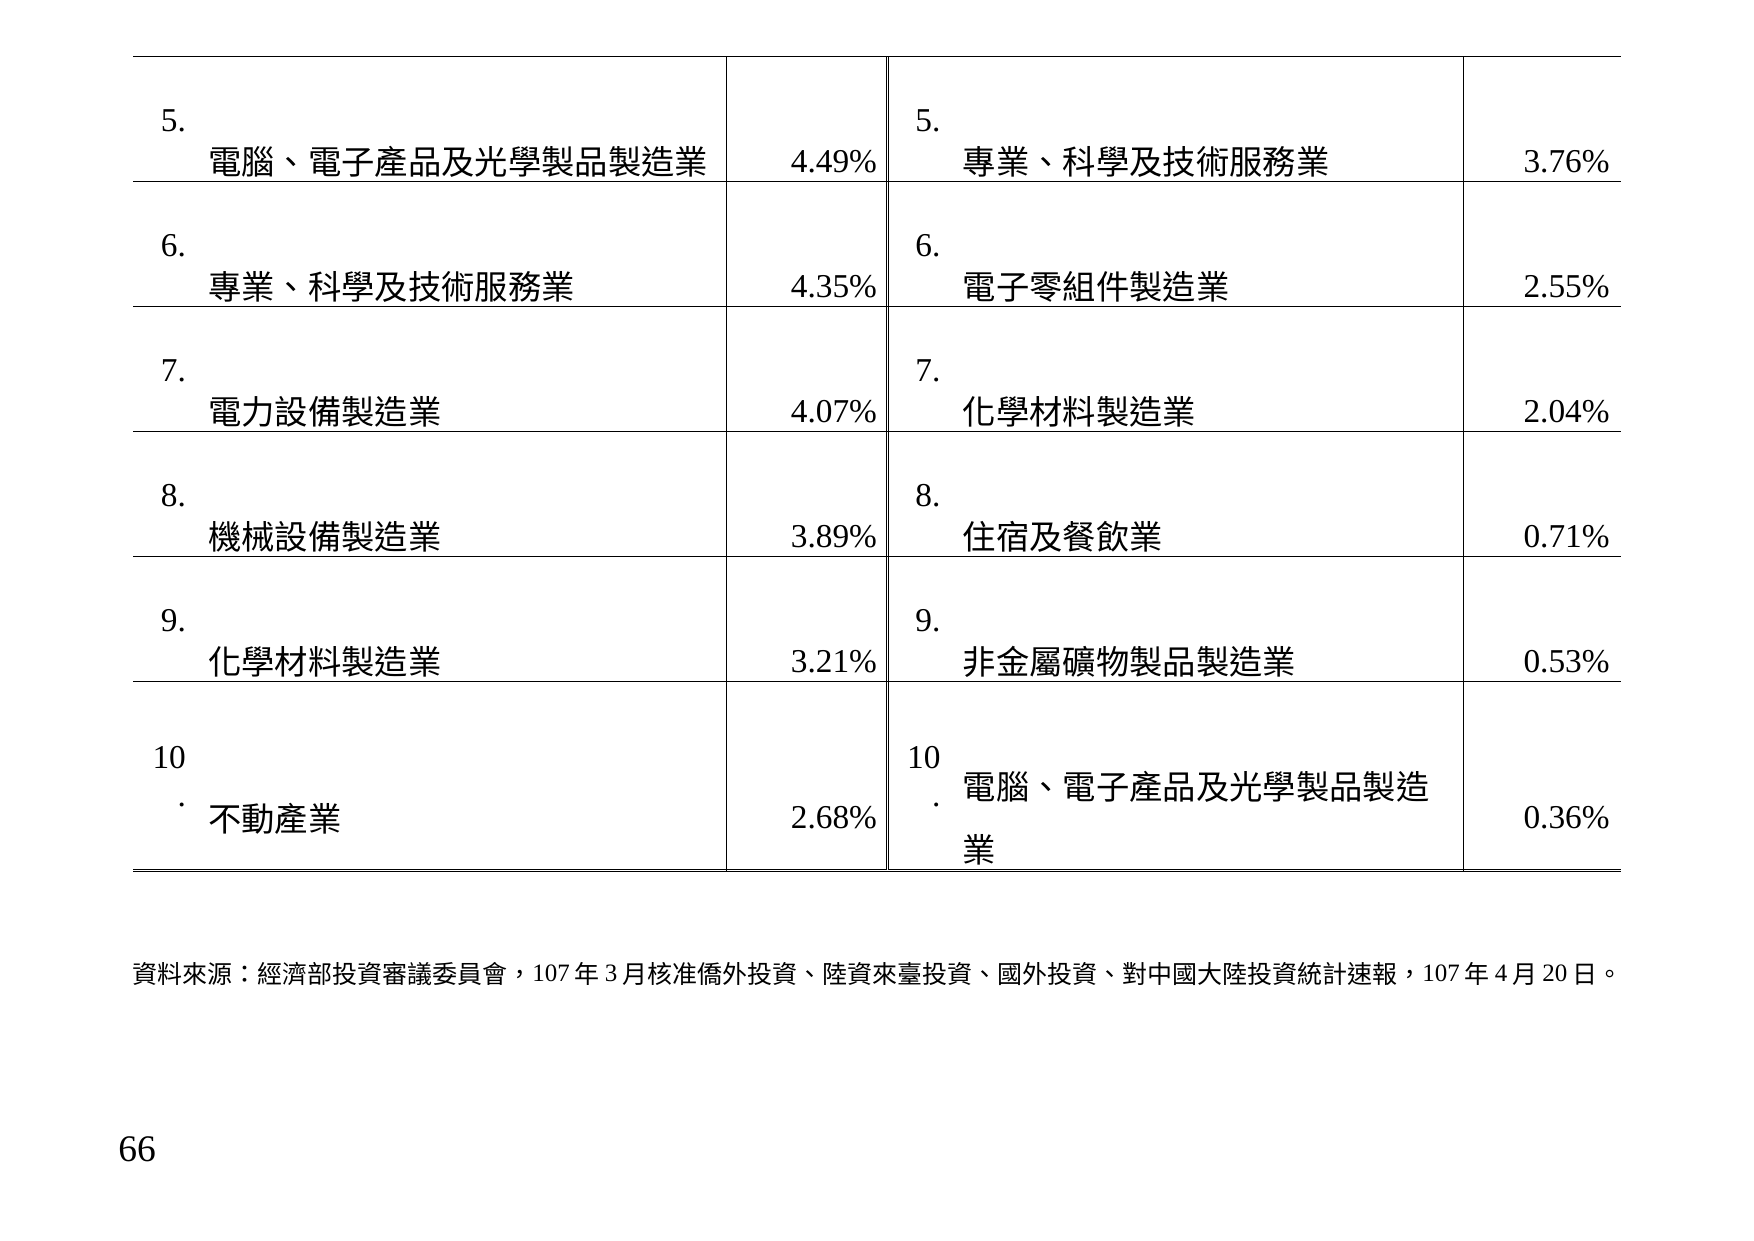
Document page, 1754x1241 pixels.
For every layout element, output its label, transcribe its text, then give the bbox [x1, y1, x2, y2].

table_cell 機械設備製造業 [197, 432, 726, 556]
table_cell 3.76% [1464, 57, 1621, 181]
table_cell 非金屬礦物製品製造業 [951, 557, 1463, 681]
table_cell 7. [889, 307, 951, 431]
table_cell 5. [889, 57, 951, 181]
table_cell 8. [889, 432, 951, 556]
table_cell 7. [133, 307, 197, 431]
table_cell 不動產業 [197, 682, 726, 868]
table_cell 化學材料製造業 [197, 557, 726, 681]
table_cell 電力設備製造業 [197, 307, 726, 431]
table_cell 0.71% [1464, 432, 1621, 556]
table_cell 電腦、電子產品及光學製品製造業 [197, 57, 726, 181]
table_cell 3.21% [727, 557, 886, 681]
table_cell 專業、科學及技術服務業 [197, 182, 726, 306]
table_cell 4.35% [727, 182, 886, 306]
table_cell 6. [889, 182, 951, 306]
table_cell 住宿及餐飲業 [951, 432, 1463, 556]
table_cell 2.04% [1464, 307, 1621, 431]
table_cell 電子零組件製造業 [951, 182, 1463, 306]
table_cell 0.36% [1464, 682, 1621, 868]
table_cell 5. [133, 57, 197, 181]
table_cell 0.53% [1464, 557, 1621, 681]
table_cell 化學材料製造業 [951, 307, 1463, 431]
table_cell 10. [133, 682, 197, 868]
table_cell 8. [133, 432, 197, 556]
table_cell 專業、科學及技術服務業 [951, 57, 1463, 181]
table_cell 2.55% [1464, 182, 1621, 306]
table_cell 9. [889, 557, 951, 681]
table_cell 3.89% [727, 432, 886, 556]
text 資料來源：經濟部投資審議委員會，107年3月核准僑外投資、陸資來臺投資、國外投資、對中國大陸投資統計速報，107年4月20日。 [118, 931, 1636, 993]
table_cell 9. [133, 557, 197, 681]
table_cell 6. [133, 182, 197, 306]
table_cell 2.68% [727, 682, 886, 868]
table_cell 電腦、電子產品及光學製品製造業 [951, 682, 1463, 868]
table_cell 10. [889, 682, 951, 868]
table_cell 4.49% [727, 57, 886, 181]
table_cell 4.07% [727, 307, 886, 431]
